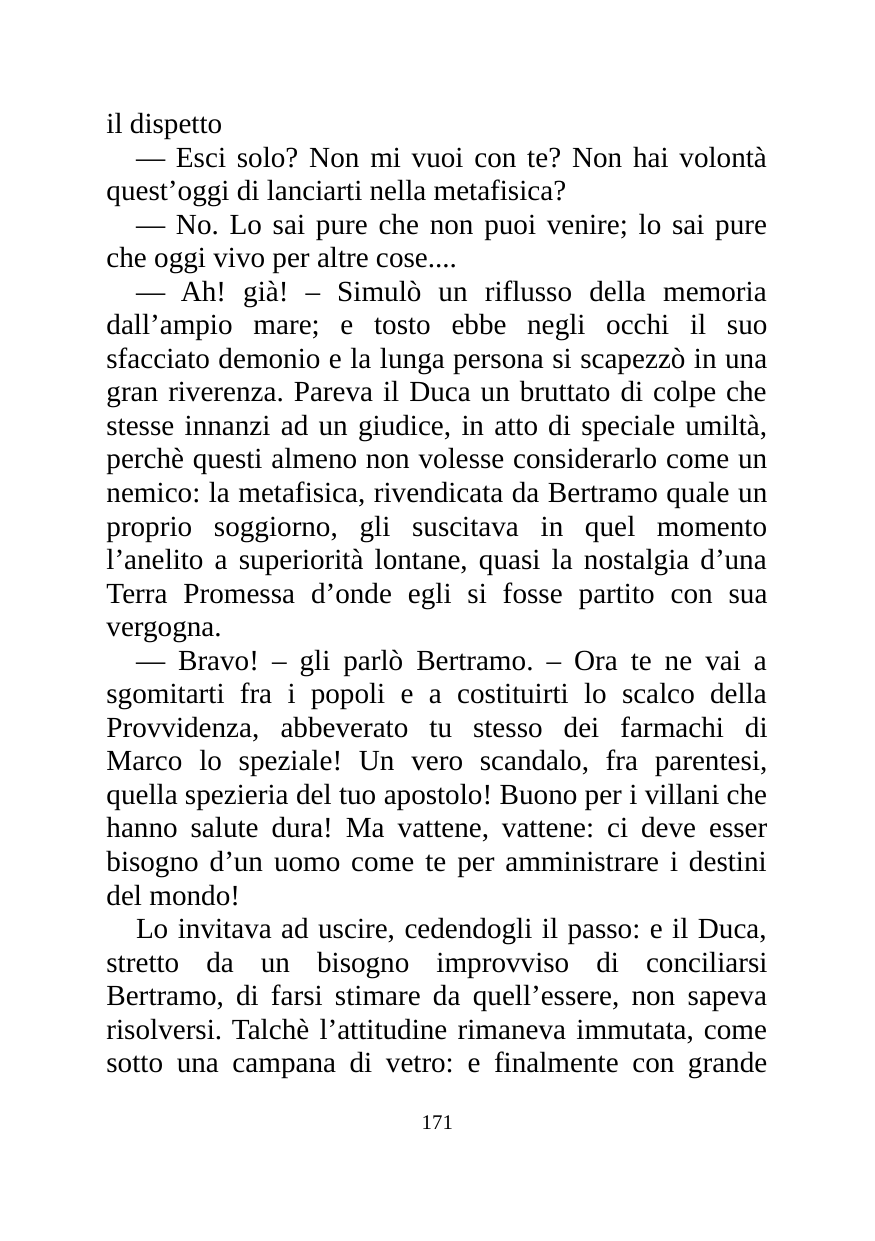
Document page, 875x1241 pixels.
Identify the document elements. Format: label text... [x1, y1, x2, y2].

text Lo invitava ad uscire, cedendogli il passo: e il Duca, stretto da un bisogno improvviso di conciliarsi Bertramo, di farsi stimare da quell’essere, non sapeva risolversi. Talchè l’attitudine rimaneva immutata, come sotto una campana di vetro: e finalmente con grande [106, 911, 768, 1079]
text — Bravo! – gli parlò Bertramo. – Ora te ne vai a sgomitarti fra i popoli e a costituirti lo scalco della Provvidenza, abbeverato tu stesso dei farmachi di Marco lo speziale! Un vero scandalo, fra parentesi, quella spezieria del tuo apostolo! Buono per i villani che hanno salute dura! Ma vattene, vattene: ci deve esser bisogno d’un uomo come te per amministrare i destini del mondo! [106, 643, 768, 911]
text — No. Lo sai pure che non puoi venire; lo sai pure che oggi vivo per altre cose.... [106, 207, 768, 274]
text — Esci solo? Non mi vuoi con te? Non hai volontà quest’oggi di lanciarti nella metafisica? [106, 140, 768, 207]
text il dispetto [106, 106, 768, 140]
text — Ah! già! – Simulò un riflusso della memoria dall’ampio mare; e tosto ebbe negli occhi il suo sfacciato demonio e la lunga persona si scapezzò in una gran riverenza. Pareva il Duca un bruttato di colpe che stesse innanzi ad un giudice, in atto di speciale umiltà, perchè questi almeno non volesse considerarlo come un nemico: la metafisica, rivendicata da Bertramo quale un proprio soggiorno, gli suscitava in quel momento l’anelito a superiorità lontane, quasi la nostalgia d’una Terra Promessa d’onde egli si fosse partito con sua vergogna. [106, 274, 768, 643]
